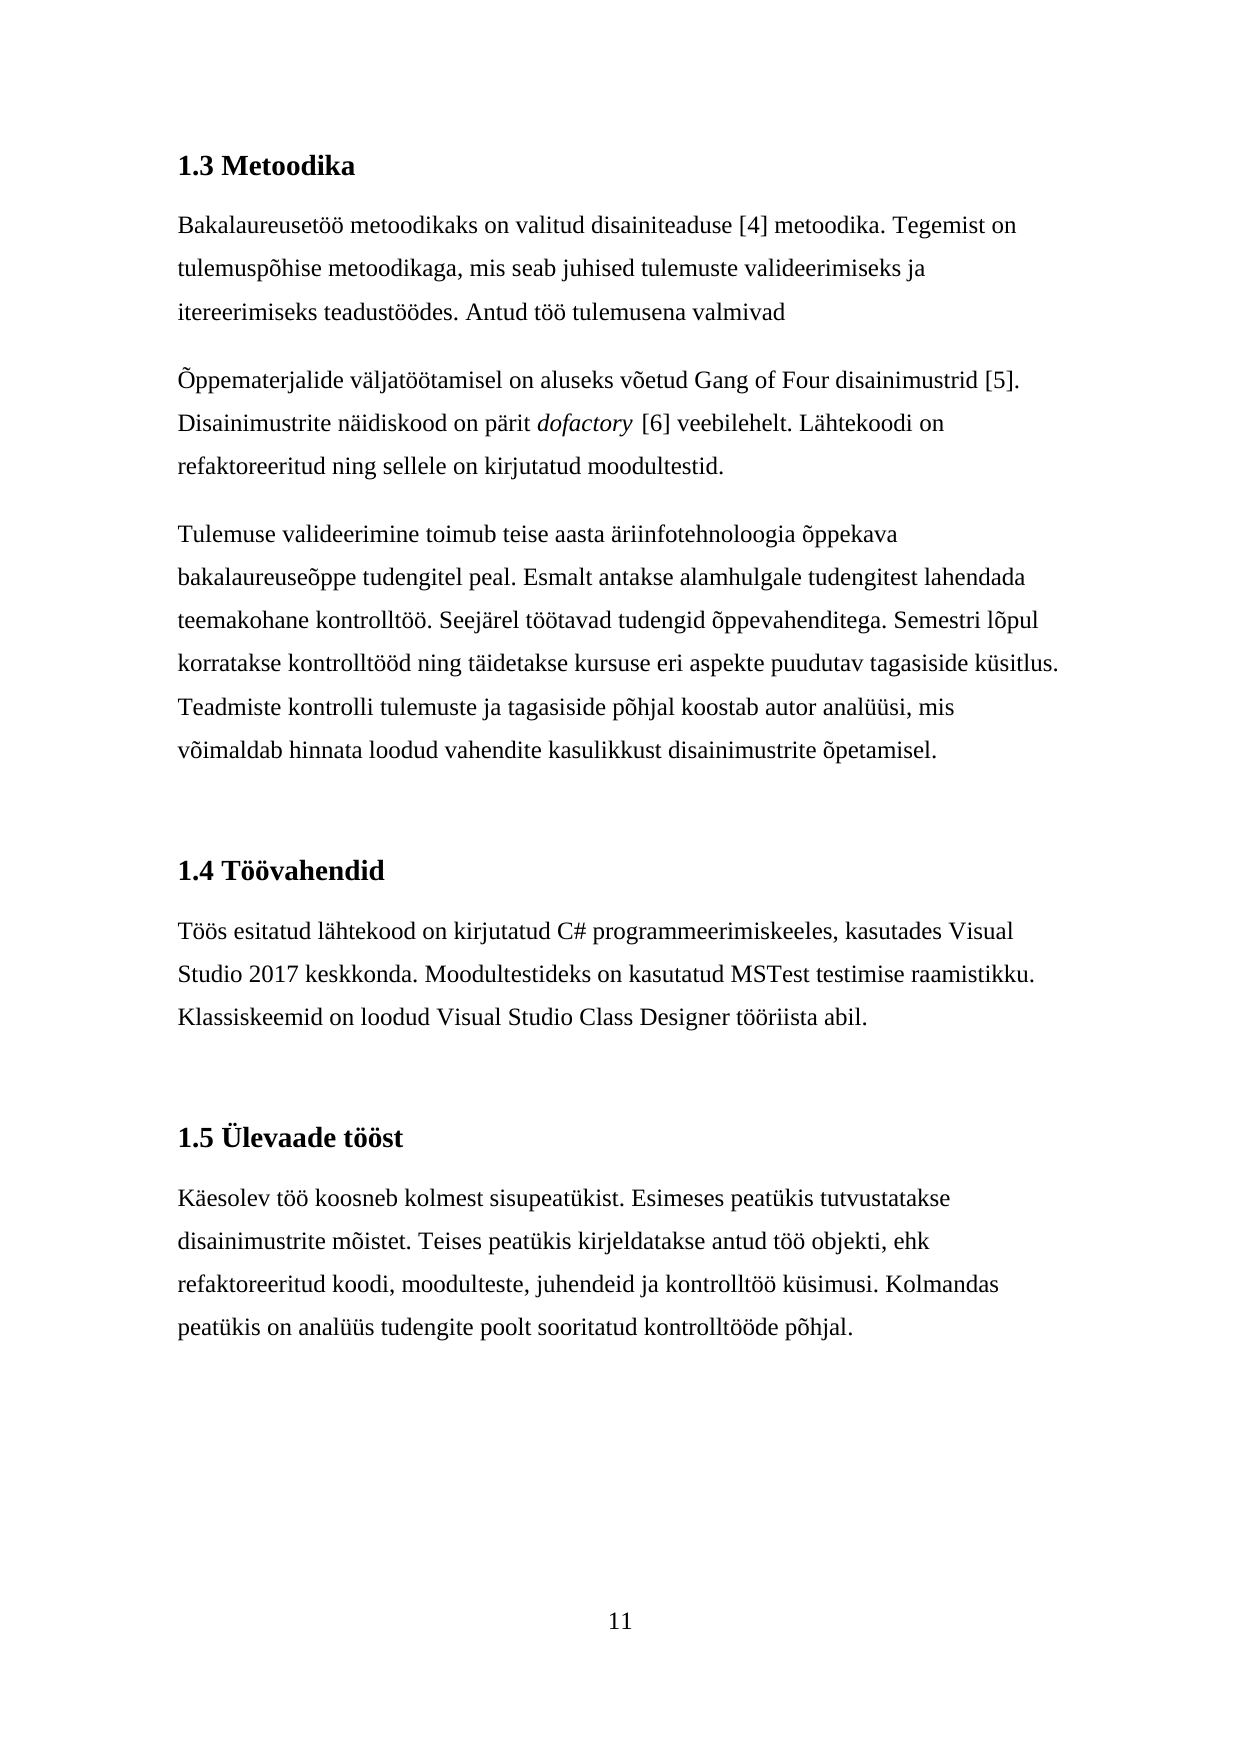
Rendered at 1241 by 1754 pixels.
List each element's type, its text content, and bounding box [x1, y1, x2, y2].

text Õppematerjalide väljatöötamisel on aluseks võetud Gang of Four disainimustrid [5]. Disainimustrite näidiskood on pärit dofactory [6] veebilehelt. Lähtekoodi on refaktoreeritud ning sellele on kirjutatud moodultestid. [177, 365, 1063, 480]
text Bakalaureusetöö metoodikaks on valitud disainiteaduse [4] metoodika. Tegemist on tulemuspõhise metoodikaga, mis seab juhised tulemuste valideerimiseks ja itereerimiseks teadustöödes. Antud töö tulemusena valmivad [177, 210, 1063, 325]
subtitle Ülevaade tööst [177, 1120, 1063, 1154]
text Töös esitatud lähtekood on kirjutatud C# programmeerimiskeeles, kasutades Visual Studio 2017 keskkonda. Moodultestideks on kasutatud MSTest testimise raamistikku. Klassiskeemid on loodud Visual Studio Class Designer tööriista abil. [177, 916, 1063, 1031]
subtitle Töövahendid [177, 853, 1063, 886]
text Tulemuse valideerimine toimub teise aasta äriinfotehnoloogia õppekava bakalaureuseõppe tudengitel peal. Esmalt antakse alamhulgale tudengitest lahendada teemakohane kontrolltöö. Seejärel töötavad tudengid õppevahenditega. Semestri lõpul korratakse kontrolltööd ning täidetakse kursuse eri aspekte puudutav tagasiside küsitlus. Teadmiste kontrolli tulemuste ja tagasiside põhjal koostab autor analüüsi, mis võimaldab hinnata loodud vahendite kasulikkust disainimustrite õpetamisel. [177, 519, 1063, 763]
text Käesolev töö koosneb kolmest sisupeatükist. Esimeses peatükis tutvustatakse disainimustrite mõistet. Teises peatükis kirjeldatakse antud töö objekti, ehk refaktoreeritud koodi, moodulteste, juhendeid ja kontrolltöö küsimusi. Kolmandas peatükis on analüüs tudengite poolt sooritatud kontrolltööde põhjal. [177, 1183, 1063, 1341]
subtitle Metoodika [177, 148, 1063, 181]
